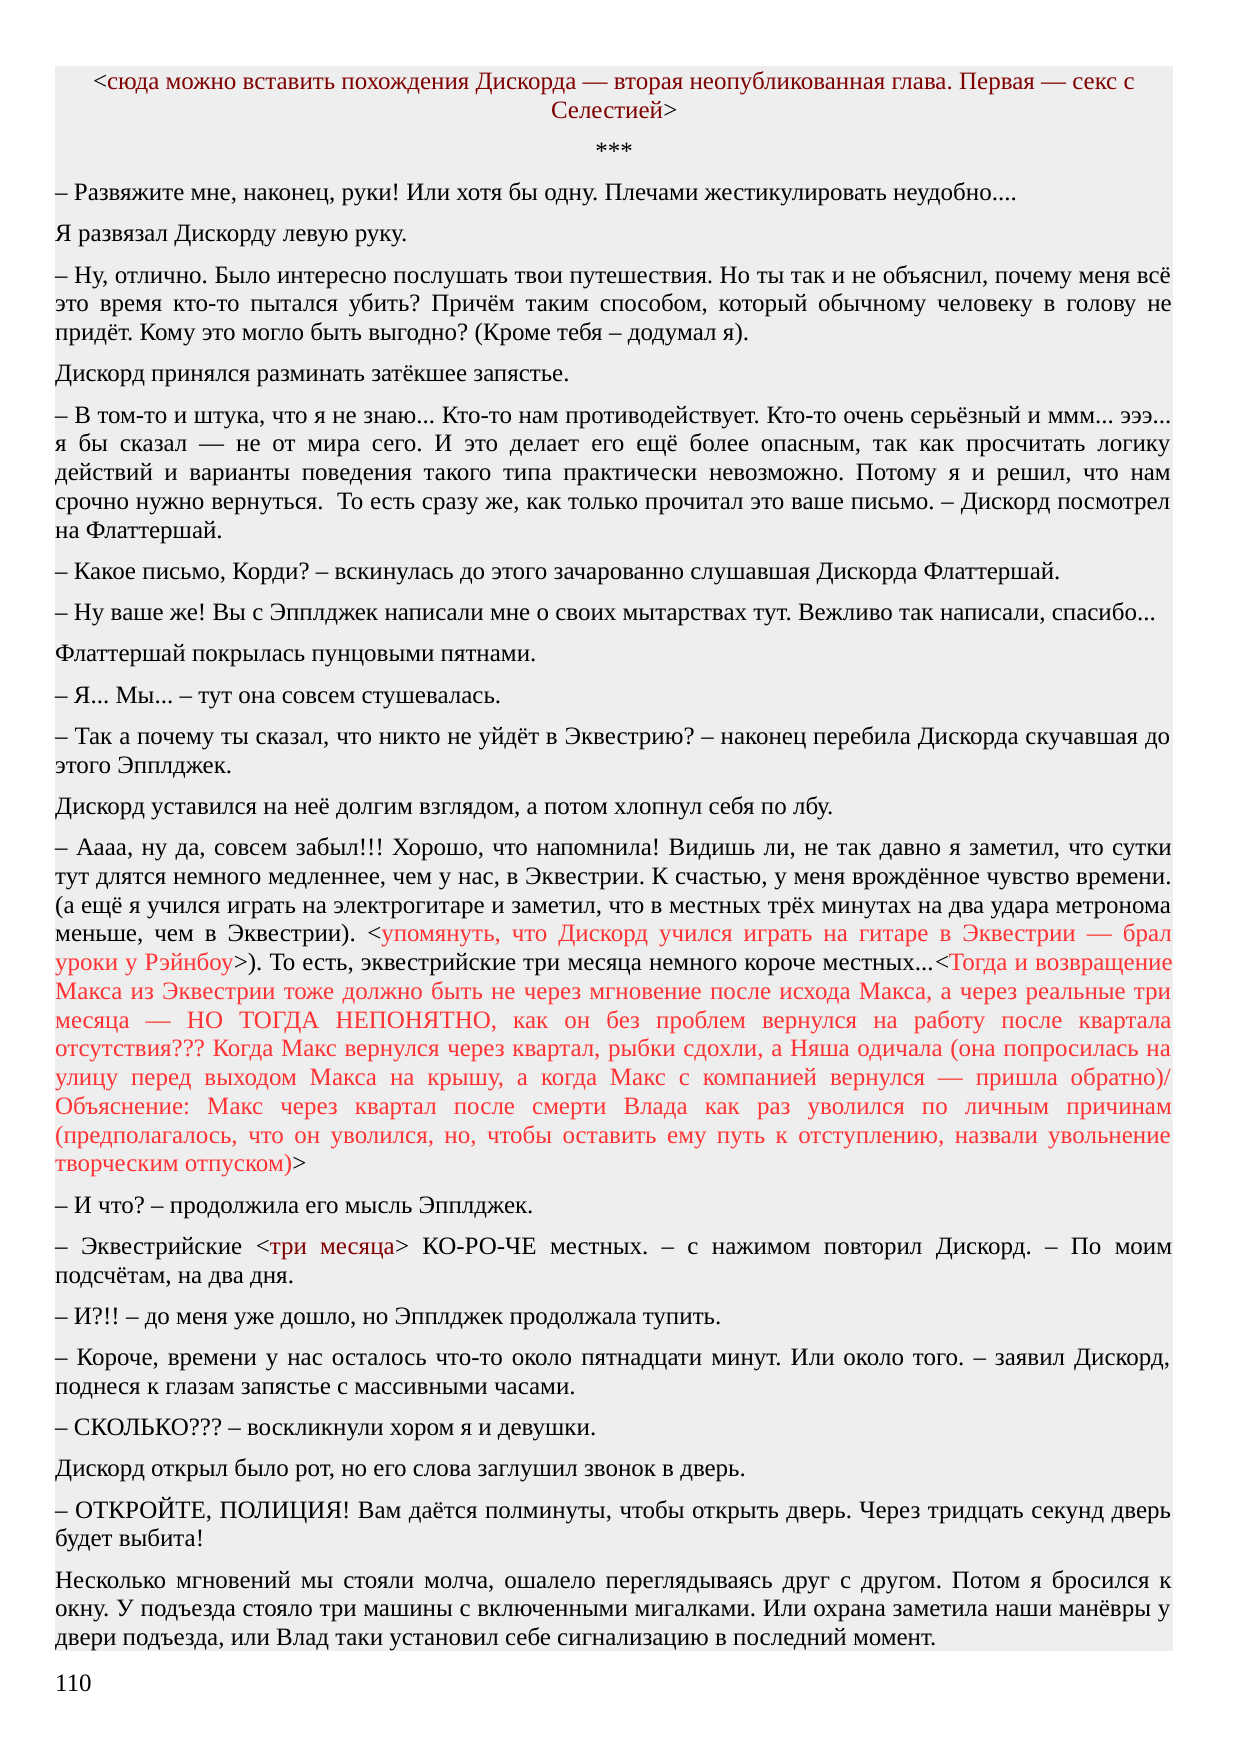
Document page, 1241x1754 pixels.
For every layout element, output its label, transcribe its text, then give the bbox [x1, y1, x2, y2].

text – Ну, отлично. Было интересно послушать твои путешествия. Но ты так и не объяснил, почему меня всё это время кто-то пытался убить? Причём таким способом, который обычному человеку в голову не придёт. Кому это могло быть выгодно? (Кроме тебя – додумал я). [55, 260, 1173, 346]
text – И?!! – до меня уже дошло, но Эпплджек продолжала тупить. [55, 1301, 1173, 1330]
text – В том-то и штука, что я не знаю... Кто-то нам противодействует. Кто-то очень серьёзный и ммм... эээ... я бы сказал — не от мира сего. И это делает его ещё более опасным, так как просчитать логику действий и варианты поведения такого типа практически невозможно. Потому я и решил, что нам срочно нужно вернуться. То есть сразу же, как только прочитал это ваше письмо. – Дискорд посмотрел на Флаттершай. [55, 400, 1173, 543]
text Я развязал Дискорду левую руку. [55, 218, 1173, 247]
text – Ну ваше же! Вы с Эпплджек написали мне о своих мытарствах тут. Вежливо так написали, спасибо... [55, 597, 1173, 626]
text Дискорд открыл было рот, но его слова заглушил звонок в дверь. [55, 1453, 1173, 1482]
text – Короче, времени у нас осталось что-то около пятнадцати минут. Или около того. – заявил Дискорд, поднеся к глазам запястье с массивными часами. [55, 1342, 1173, 1400]
text – СКОЛЬКО??? – воскликнули хором я и девушки. [55, 1412, 1173, 1441]
text – Эквестрийские <три месяца> КО-РО-ЧЕ местных. – с нажимом повторил Дискорд. – По моим подсчётам, на два дня. [55, 1231, 1173, 1288]
text – И что? – продолжила его мысль Эпплджек. [55, 1190, 1173, 1218]
text *** [55, 136, 1173, 165]
text <сюда можно вставить похождения Дискорда — вторая неопубликованная глава. Первая — секс с Селестией> [55, 66, 1173, 123]
text Дискорд принялся разминать затёкшее запястье. [55, 358, 1173, 387]
text – Аааа, ну да, совсем забыл!!! Хорошо, что напомнила! Видишь ли, не так давно я заметил, что сутки тут длятся немного медленнее, чем у нас, в Эквестрии. К счастью, у меня врождённое чувство времени. (а ещё я учился играть на электрогитаре и заметил, что в местных трёх минутах на два удара метронома меньше, чем в Эквестрии). <упомянуть, что Дискорд учился играть на гитаре в Эквестрии — брал уроки у Рэйнбоу>). То есть, эквестрийские три месяца немного короче местных...<Тогда и возвращение Макса из Эквестрии тоже должно быть не через мгновение после исхода Макса, а через реальные три месяца — НО ТОГДА НЕПОНЯТНО, как он без проблем вернулся на работу после квартала отсутствия??? Когда Макс вернулся через квартал, рыбки сдохли, а Няша одичала (она попросилась на улицу перед выходом Макса на крышу, а когда Макс с компанией вернулся — пришла обратно)/ Объяснение: Макс через квартал после смерти Влада как раз уволился по личным причинам (предполагалось, что он уволился, но, чтобы оставить ему путь к отступлению, назвали увольнение творческим отпуском)> [55, 832, 1173, 1177]
text – Так а почему ты сказал, что никто не уйдёт в Эквестрию? – наконец перебила Дискорда скучавшая до этого Эпплджек. [55, 721, 1173, 778]
text Несколько мгновений мы стояли молча, ошалело переглядываясь друг с другом. Потом я бросился к окну. У подъезда стояло три машины с включенными мигалками. Или охрана заметила наши манёвры у двери подъезда, или Влад таки установил себе сигнализацию в последний момент. [55, 1565, 1173, 1651]
text – Развяжите мне, наконец, руки! Или хотя бы одну. Плечами жестикулировать неудобно.... [55, 177, 1173, 206]
text – Какое письмо, Корди? – вскинулась до этого зачарованно слушавшая Дискорда Флаттершай. [55, 556, 1173, 585]
text Флаттершай покрылась пунцовыми пятнами. [55, 638, 1173, 667]
text – ОТКРОЙТЕ, ПОЛИЦИЯ! Вам даётся полминуты, чтобы открыть дверь. Через тридцать секунд дверь будет выбита! [55, 1495, 1173, 1552]
text – Я... Мы... – тут она совсем стушевалась. [55, 680, 1173, 708]
text Дискорд уставился на неё долгим взглядом, а потом хлопнул себя по лбу. [55, 791, 1173, 820]
